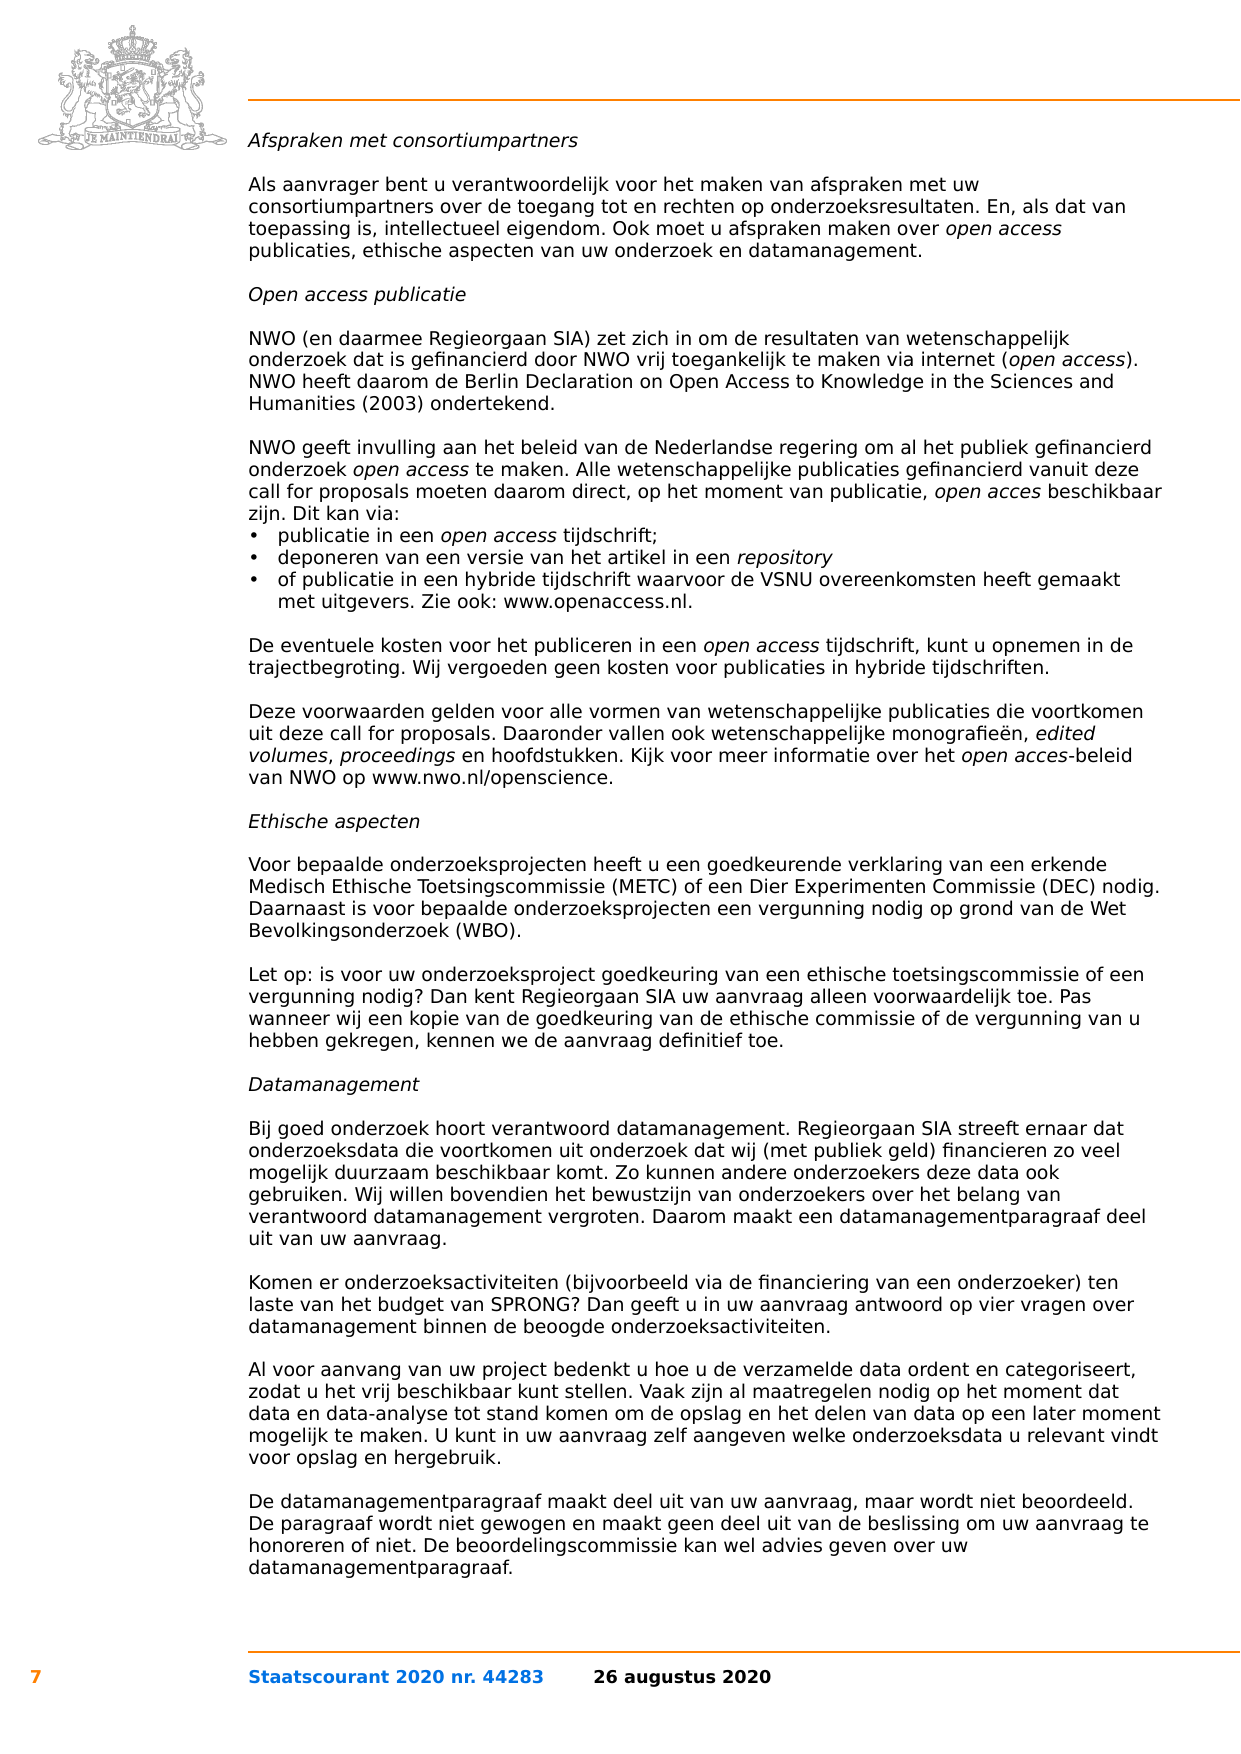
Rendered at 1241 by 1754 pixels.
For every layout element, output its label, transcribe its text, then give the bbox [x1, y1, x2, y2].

text NWO (en daarmee Regieorgaan SIA) zet zich in om de resultaten van wetenschappelijk onderzoek dat is gefinancierd door NWO vrij toegankelijk te maken via internet (open access). NWO heeft daarom de Berlin Declaration on Open Access to Knowledge in the Sciences and Humanities (2003) ondertekend. [248, 327, 1163, 415]
subtitle Datamanagement [248, 1074, 1163, 1096]
subtitle Open access publicatie [248, 283, 1163, 306]
text Al voor aanvang van uw project bedenkt u hoe u de verzamelde data ordent en categoriseert, zodat u het vrij beschikbaar kunt stellen. Vaak zijn al maatregelen nodig op het moment dat data en data-analyse tot stand komen om de opslag en het delen van data op een later moment mogelijk te maken. U kunt in uw aanvraag zelf aangeven welke onderzoeksdata u relevant vindt voor opslag en hergebruik. [248, 1359, 1163, 1469]
text Bij goed onderzoek hoort verantwoord datamanagement. Regieorgaan SIA streeft ernaar dat onderzoeksdata die voortkomen uit onderzoek dat wij (met publiek geld) financieren zo veel mogelijk duurzaam beschikbaar komt. Zo kunnen andere onderzoekers deze data ook gebruiken. Wij willen bovendien het bewustzijn van onderzoekers over het belang van verantwoord datamanagement vergroten. Daarom maakt een datamanagementparagraaf deel uit van uw aanvraag. [248, 1118, 1163, 1250]
text NWO geeft invulling aan het beleid van de Nederlandse regering om al het publiek gefinancierd onderzoek open access te maken. Alle wetenschappelijke publicaties gefinancierd vanuit deze call for proposals moeten daarom direct, op het moment van publicatie, open acces beschikbaar zijn. Dit kan via: [248, 437, 1163, 525]
text • deponeren van een versie van het artikel in een repository [248, 547, 1163, 569]
text Voor bepaalde onderzoeksprojecten heeft u een goedkeurende verklaring van een erkende Medisch Ethische Toetsingscommissie (METC) of een Dier Experimenten Commissie (DEC) nodig. Daarnaast is voor bepaalde onderzoeksprojecten een vergunning nodig op grond van de Wet Bevolkingsonderzoek (WBO). [248, 854, 1163, 942]
text De datamanagementparagraaf maakt deel uit van uw aanvraag, maar wordt niet beoordeeld. De paragraaf wordt niet gewogen en maakt geen deel uit van de beslissing om uw aanvraag te honoreren of niet. De beoordelingscommissie kan wel advies geven over uw datamanagementparagraaf. [248, 1491, 1163, 1579]
picture [38, 25, 227, 150]
subtitle Ethische aspecten [248, 811, 1163, 832]
text Deze voorwaarden gelden voor alle vormen van wetenschappelijke publicaties die voortkomen uit deze call for proposals. Daaronder vallen ook wetenschappelijke monografieën, edited volumes, proceedings en hoofdstukken. Kijk voor meer informatie over het open acces-beleid van NWO op www.nwo.nl/openscience. [248, 701, 1163, 789]
text • publicatie in een open access tijdschrift; [248, 525, 1163, 547]
text Komen er onderzoeksactiviteiten (bijvoorbeeld via de financiering van een onderzoeker) ten laste van het budget van SPRONG? Dan geeft u in uw aanvraag antwoord op vier vragen over datamanagement binnen de beoogde onderzoeksactiviteiten. [248, 1272, 1163, 1337]
text Als aanvrager bent u verantwoordelijk voor het maken van afspraken met uw consortiumpartners over de toegang tot en rechten op onderzoeksresultaten. En, als dat van toepassing is, intellectueel eigendom. Ook moet u afspraken maken over open access publicaties, ethische aspecten van uw onderzoek en datamanagement. [248, 174, 1163, 262]
text Let op: is voor uw onderzoeksproject goedkeuring van een ethische toetsingscommissie of een vergunning nodig? Dan kent Regieorgaan SIA uw aanvraag alleen voorwaardelijk toe. Pas wanneer wij een kopie van de goedkeuring van de ethische commissie of de vergunning van u hebben gekregen, kennen we de aanvraag definitief toe. [248, 964, 1163, 1052]
text De eventuele kosten voor het publiceren in een open access tijdschrift, kunt u opnemen in de trajectbegroting. Wij vergoeden geen kosten voor publicaties in hybride tijdschriften. [248, 635, 1163, 679]
subtitle Afspraken met consortiumpartners [248, 130, 1163, 152]
text • of publicatie in een hybride tijdschrift waarvoor de VSNU overeenkomsten heeft gemaakt met uitgevers. Zie ook: www.openaccess.nl. [248, 569, 1163, 613]
